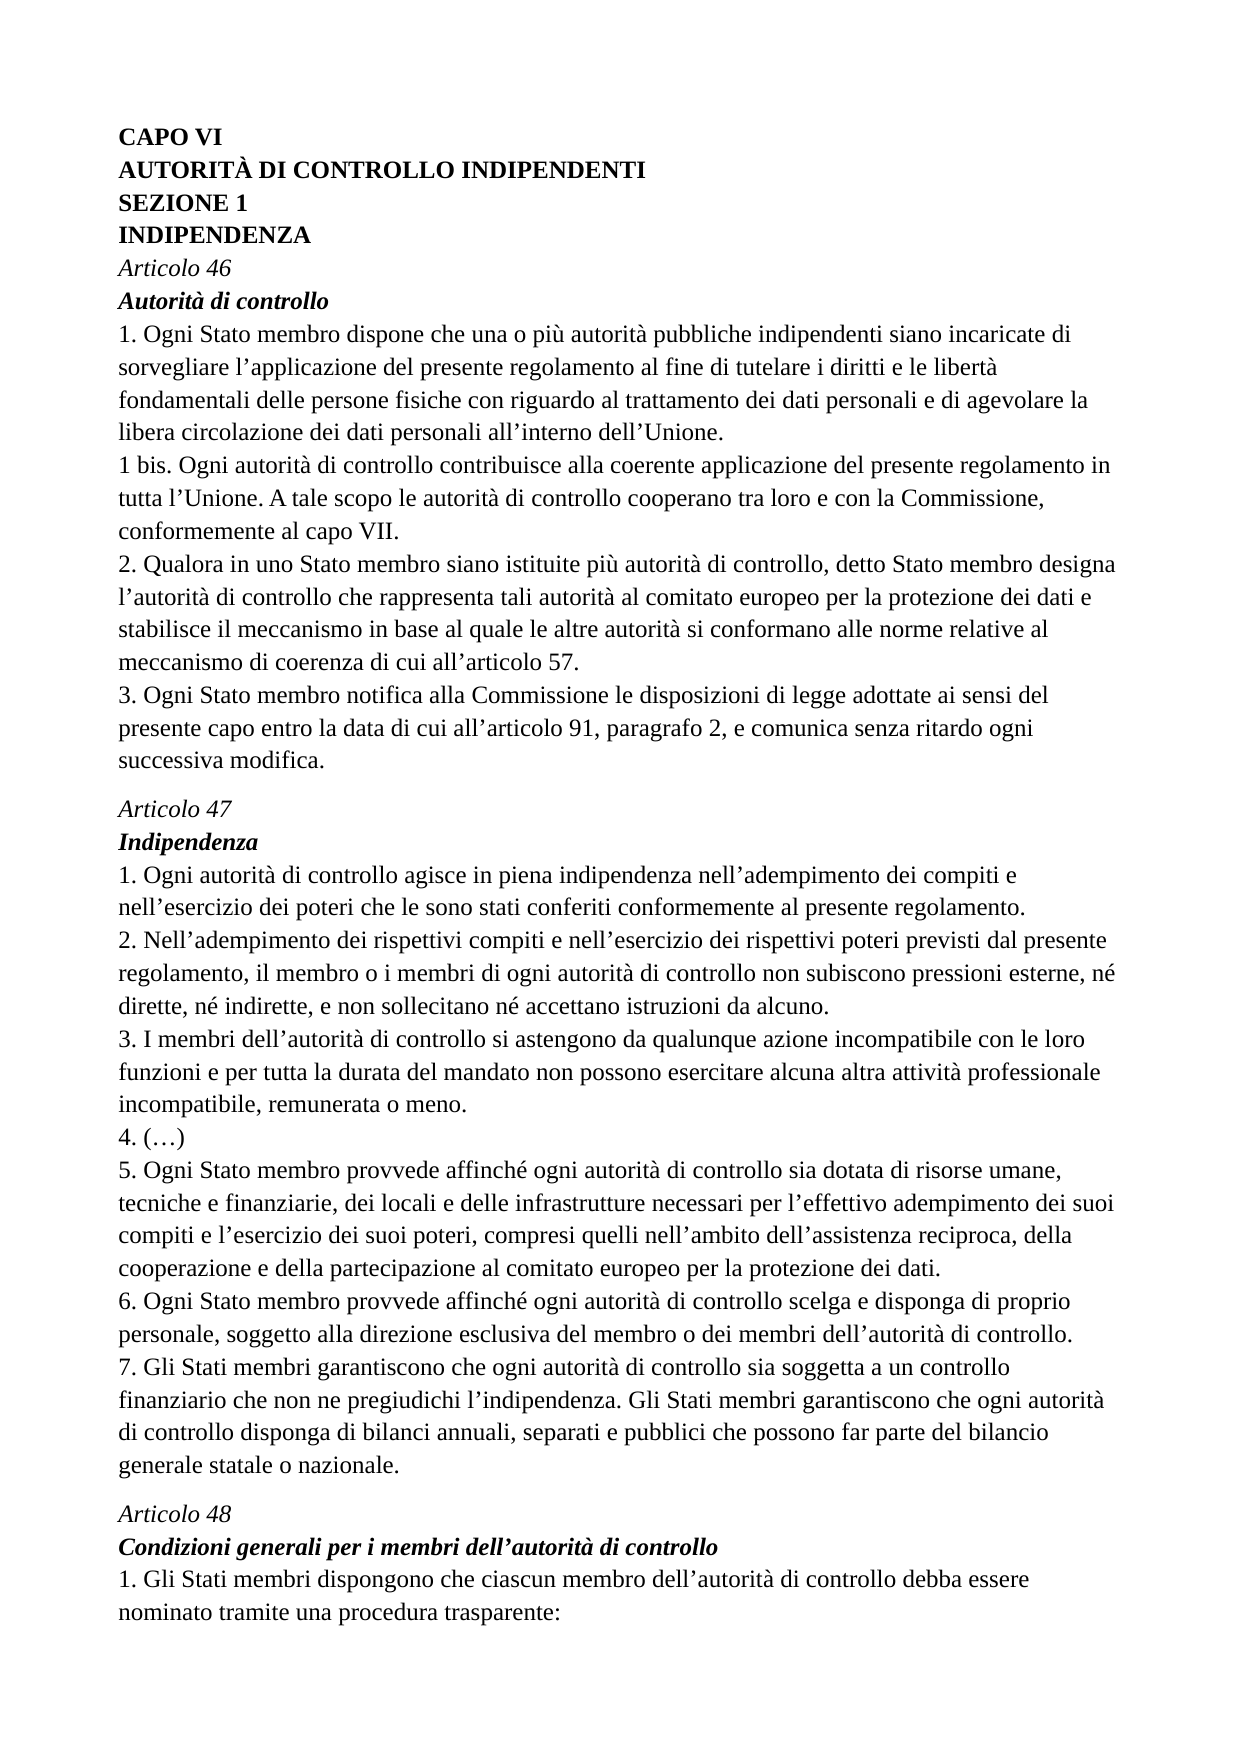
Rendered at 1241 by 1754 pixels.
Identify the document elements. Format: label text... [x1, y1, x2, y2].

text 1. Gli Stati membri dispongono che ciascun membro dell’autorità di controllo debba essere nominato tramite una procedura trasparente: [118, 1560, 1122, 1626]
text Condizioni generali per i membri dell’autorità di controllo [118, 1527, 1122, 1560]
text CAPO VI [118, 118, 1122, 151]
text SEZIONE 1 [118, 184, 1122, 217]
text Articolo 47 [118, 790, 1122, 823]
text Articolo 46 [118, 249, 1122, 282]
text Articolo 48 [118, 1495, 1122, 1527]
text Autorità di controllo [118, 282, 1122, 315]
text 1. Ogni Stato membro dispone che una o più autorità pubbliche indipendenti siano incaricate di sorvegliare l’applicazione del presente regolamento al fine di tutelare i diritti e le libertà fondamentali delle persone fisiche con riguardo al trattamento dei dati personali e di agevolare la libera circolazione dei dati personali all’interno dell’Unione. 1 bis. Ogni autorità di controllo contribuisce alla coerente applicazione del presente regolamento in tutta l’Unione. A tale scopo le autorità di controllo cooperano tra loro e con la Commissione, conformemente al capo VII. 2. Qualora in uno Stato membro siano istituite più autorità di controllo, detto Stato membro designa l’autorità di controllo che rappresenta tali autorità al comitato europeo per la protezione dei dati e stabilisce il meccanismo in base al quale le altre autorità si conformano alle norme relative al meccanismo di coerenza di cui all’articolo 57. 3. Ogni Stato membro notifica alla Commissione le disposizioni di legge adottate ai sensi del presente capo entro la data di cui all’articolo 91, paragrafo 2, e comunica senza ritardo ogni successiva modifica. [118, 315, 1122, 774]
text INDIPENDENZA [118, 217, 1122, 249]
text AUTORITÀ DI CONTROLLO INDIPENDENTI [118, 151, 1122, 184]
text Indipendenza [118, 823, 1122, 856]
text 1. Ogni autorità di controllo agisce in piena indipendenza nell’adempimento dei compiti e nell’esercizio dei poteri che le sono stati conferiti conformemente al presente regolamento. 2. Nell’adempimento dei rispettivi compiti e nell’esercizio dei rispettivi poteri previsti dal presente regolamento, il membro o i membri di ogni autorità di controllo non subiscono pressioni esterne, né dirette, né indirette, e non sollecitano né accettano istruzioni da alcuno. 3. I membri dell’autorità di controllo si astengono da qualunque azione incompatibile con le loro funzioni e per tutta la durata del mandato non possono esercitare alcuna altra attività professionale incompatibile, remunerata o meno. 4. (…) 5. Ogni Stato membro provvede affinché ogni autorità di controllo sia dotata di risorse umane, tecniche e finanziarie, dei locali e delle infrastrutture necessari per l’effettivo adempimento dei suoi compiti e l’esercizio dei suoi poteri, compresi quelli nell’ambito dell’assistenza reciproca, della cooperazione e della partecipazione al comitato europeo per la protezione dei dati. 6. Ogni Stato membro provvede affinché ogni autorità di controllo scelga e disponga di proprio personale, soggetto alla direzione esclusiva del membro o dei membri dell’autorità di controllo. 7. Gli Stati membri garantiscono che ogni autorità di controllo sia soggetta a un controllo finanziario che non ne pregiudichi l’indipendenza. Gli Stati membri garantiscono che ogni autorità di controllo disponga di bilanci annuali, separati e pubblici che possono far parte del bilancio generale statale o nazionale. [118, 856, 1122, 1479]
